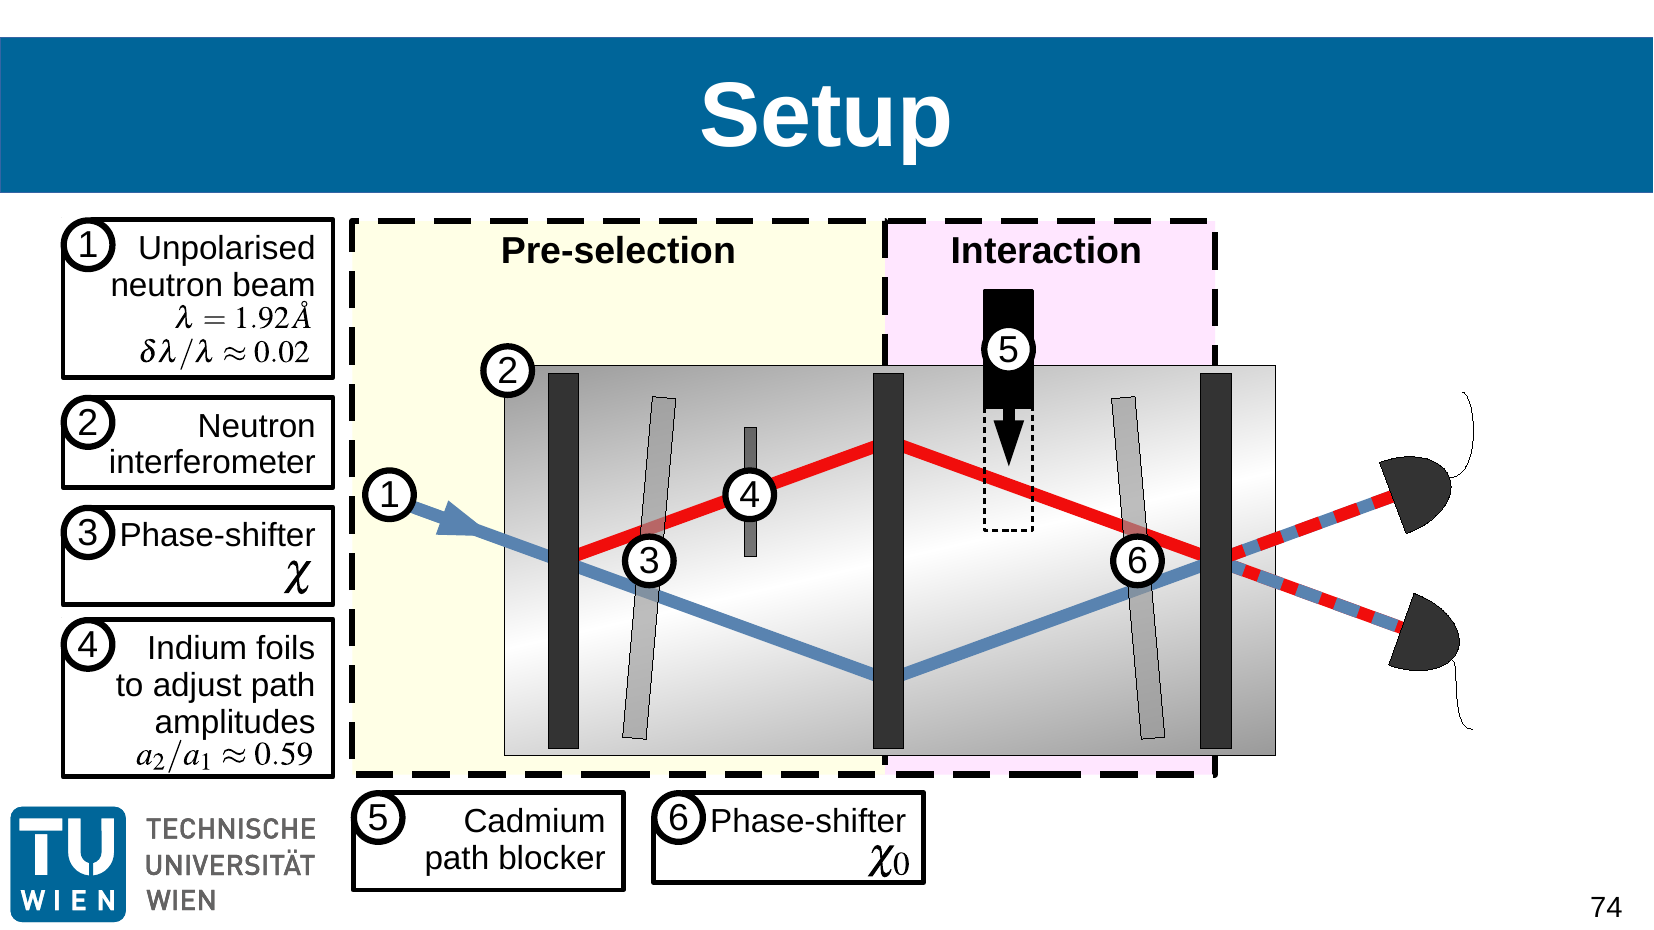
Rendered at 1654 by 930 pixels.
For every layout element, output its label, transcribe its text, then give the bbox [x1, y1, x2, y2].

text_box 5 [353, 793, 403, 842]
text_box 6 [654, 793, 703, 842]
text_box [352, 791, 380, 816]
picture [135, 297, 316, 374]
text_box [62, 396, 90, 421]
text_box 4 [725, 470, 775, 520]
text_box Pre-selection [486, 222, 752, 280]
text_box [62, 219, 90, 244]
text_box Indium foils to adjust path amplitudes [63, 619, 334, 777]
text_box Phase-shifter [63, 507, 334, 605]
text_box Cadmium path blocker [353, 792, 624, 890]
picture [134, 737, 313, 778]
text_box 2 [63, 397, 113, 447]
text_box 4 [63, 620, 113, 669]
title Setup [0, 37, 1653, 193]
text_box 1 [63, 220, 113, 270]
text_box [62, 506, 90, 531]
text_box 5 [984, 324, 1033, 374]
text_box [1237, 546, 1276, 574]
text_box [62, 619, 90, 644]
picture [271, 551, 319, 602]
picture [865, 840, 915, 885]
text_box Neutron interferometer [63, 397, 334, 488]
text_box [352, 221, 1276, 775]
text_box [1379, 456, 1452, 534]
text_box Unpolarised neutron beam [63, 219, 334, 378]
text_box 2 [483, 346, 532, 395]
text_box [652, 791, 680, 816]
text_box Phase-shifter [653, 792, 924, 883]
text_box 6 [1113, 536, 1162, 586]
text_box 1 [365, 470, 414, 520]
text_box 3 [63, 507, 113, 558]
text_box Interaction [935, 222, 1158, 280]
text_box [1388, 593, 1460, 671]
text_box 3 [625, 536, 674, 586]
